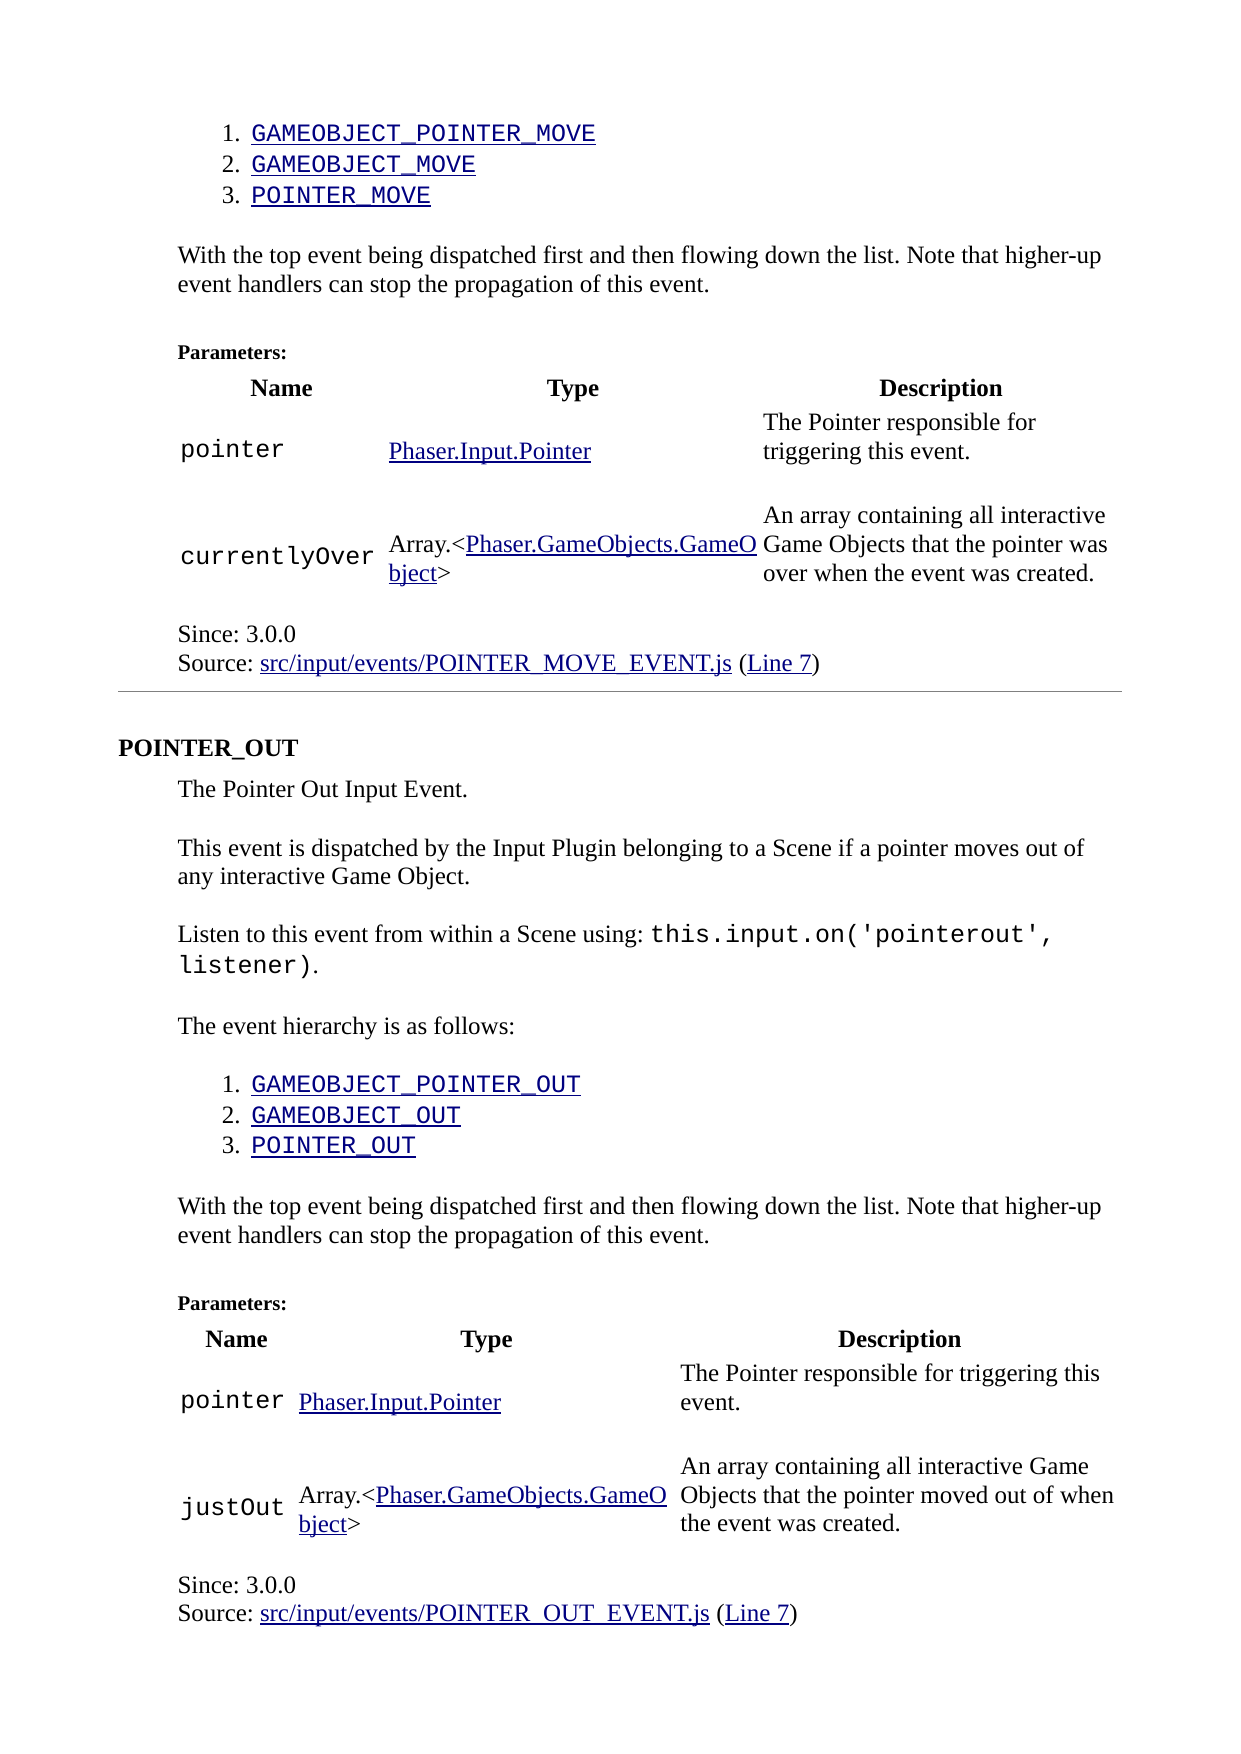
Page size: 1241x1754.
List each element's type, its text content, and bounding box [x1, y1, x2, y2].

subtitle Source: src/input/events/POINTER_MOVE_EVENT.js (Line 7) [177, 648, 1122, 676]
table_cell Array.<Phaser.GameObjects.GameObject> [295, 1448, 677, 1570]
list POINTER_OUT [222, 1131, 1122, 1161]
table_header Type [295, 1321, 677, 1355]
table_cell An array containing all interactive Game Objects that the pointer was over when the event was created. [760, 497, 1122, 619]
subtitle Parameters: [177, 1290, 1122, 1314]
table_cell Array.<Phaser.GameObjects.GameObject> [385, 497, 760, 619]
table_cell Phaser.Input.Pointer [385, 405, 760, 497]
subtitle Since: 3.0.0 [177, 619, 1122, 648]
table_cell An array containing all interactive Game Objects that the pointer moved out of when the event was created. [677, 1448, 1122, 1570]
table_header Name [177, 1321, 295, 1355]
table_header Type [385, 370, 760, 404]
table_cell currentlyOver [177, 497, 385, 619]
list Listen to this event from within a Scene using: this.input.on('pointerout', listener). [177, 919, 1122, 981]
table_cell Phaser.Input.Pointer [295, 1355, 677, 1448]
subtitle POINTER_OUT [118, 733, 1122, 762]
list With the top event being dispatched first and then flowing down the list. Note that higher-up event handlers can stop the propagation of this event. [177, 240, 1122, 298]
list GAMEOBJECT_MOVE [222, 149, 1122, 180]
table_cell The Pointer responsible for triggering this event. [760, 405, 1122, 497]
list The event hierarchy is as follows: [177, 1011, 1122, 1039]
list POINTER_MOVE [222, 180, 1122, 211]
subtitle Since: 3.0.0 [177, 1570, 1122, 1598]
list The Pointer Out Input Event. [177, 774, 1122, 803]
table_header Name [177, 370, 385, 404]
table_cell The Pointer responsible for triggering this event. [677, 1355, 1122, 1448]
list GAMEOBJECT_POINTER_OUT [222, 1069, 1122, 1100]
table_header Description [760, 370, 1122, 404]
table_cell pointer [177, 405, 385, 497]
table_header Description [677, 1321, 1122, 1355]
table_cell justOut [177, 1448, 295, 1570]
list GAMEOBJECT_OUT [222, 1100, 1122, 1131]
subtitle Parameters: [177, 339, 1122, 364]
list GAMEOBJECT_POINTER_MOVE [222, 118, 1122, 149]
list With the top event being dispatched first and then flowing down the list. Note that higher-up event handlers can stop the propagation of this event. [177, 1191, 1122, 1248]
table_cell pointer [177, 1355, 295, 1448]
subtitle Source: src/input/events/POINTER_OUT_EVENT.js (Line 7) [177, 1598, 1122, 1627]
list This event is dispatched by the Input Plugin belonging to a Scene if a pointer moves out of any interactive Game Object. [177, 833, 1122, 890]
